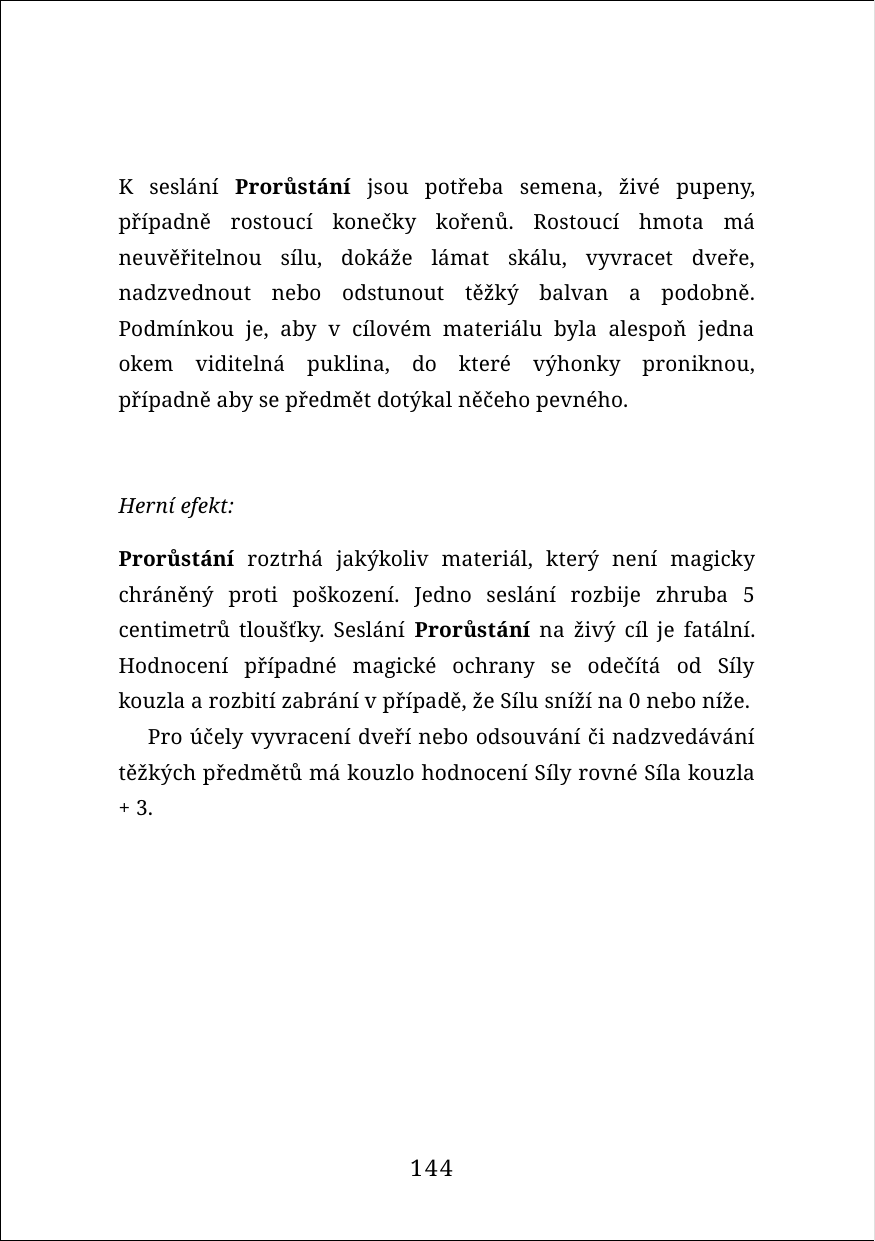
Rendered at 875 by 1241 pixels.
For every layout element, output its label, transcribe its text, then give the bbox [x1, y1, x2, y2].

text Prorůstání roztrhá jakýkoliv materiál, který není magicky chráněný proti poškození. Jedno seslání rozbije zhruba 5 centimetrů tloušťky. Seslání Prorůstání na živý cíl je fatální. Hodnocení případné magické ochrany se odečítá od Síly kouzla a rozbití zabrání v případě, že Sílu sníží na 0 nebo níže. Pro účely vyvracení dveří nebo odsouvání či nadzvedávání těžkých předmětů má kouzlo hodnocení Síly rovné Síla kouzla + 3. [118, 544, 756, 822]
text K seslání Prorůstání jsou potřeba semena, živé pupeny, případně rostoucí konečky kořenů. Rostoucí hmota má neuvěřitelnou sílu, dokáže lámat skálu, vyvracet dveře, nadzvednout nebo odstunout těžký balvan a podobně. Podmínkou je, aby v cílovém materiálu byla alespoň jedna okem viditelná puklina, do které výhonky proniknou, případně aby se předmět dotýkal něčeho pevného. [118, 172, 756, 413]
text Herní efekt: [118, 491, 756, 520]
